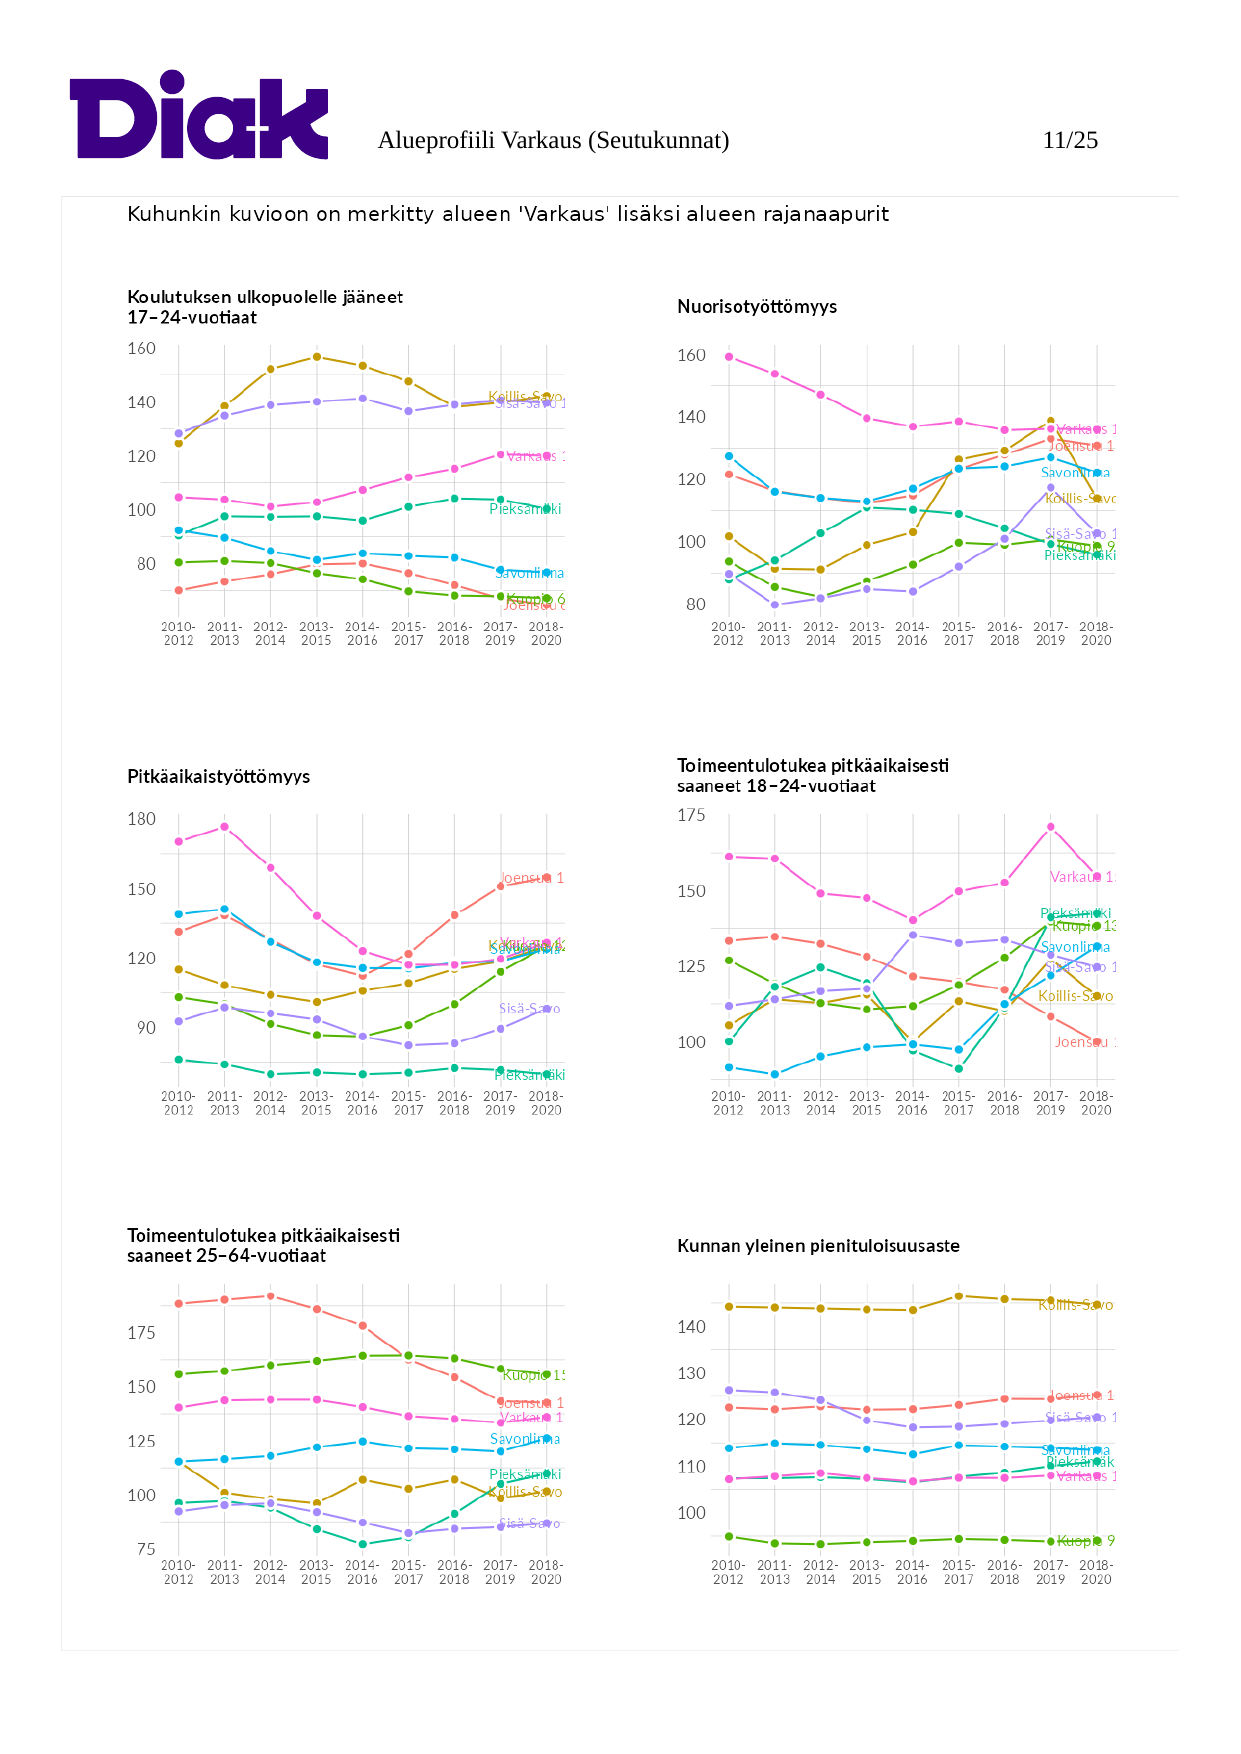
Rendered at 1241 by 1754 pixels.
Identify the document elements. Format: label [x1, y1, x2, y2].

picture [61, 196, 1179, 1651]
